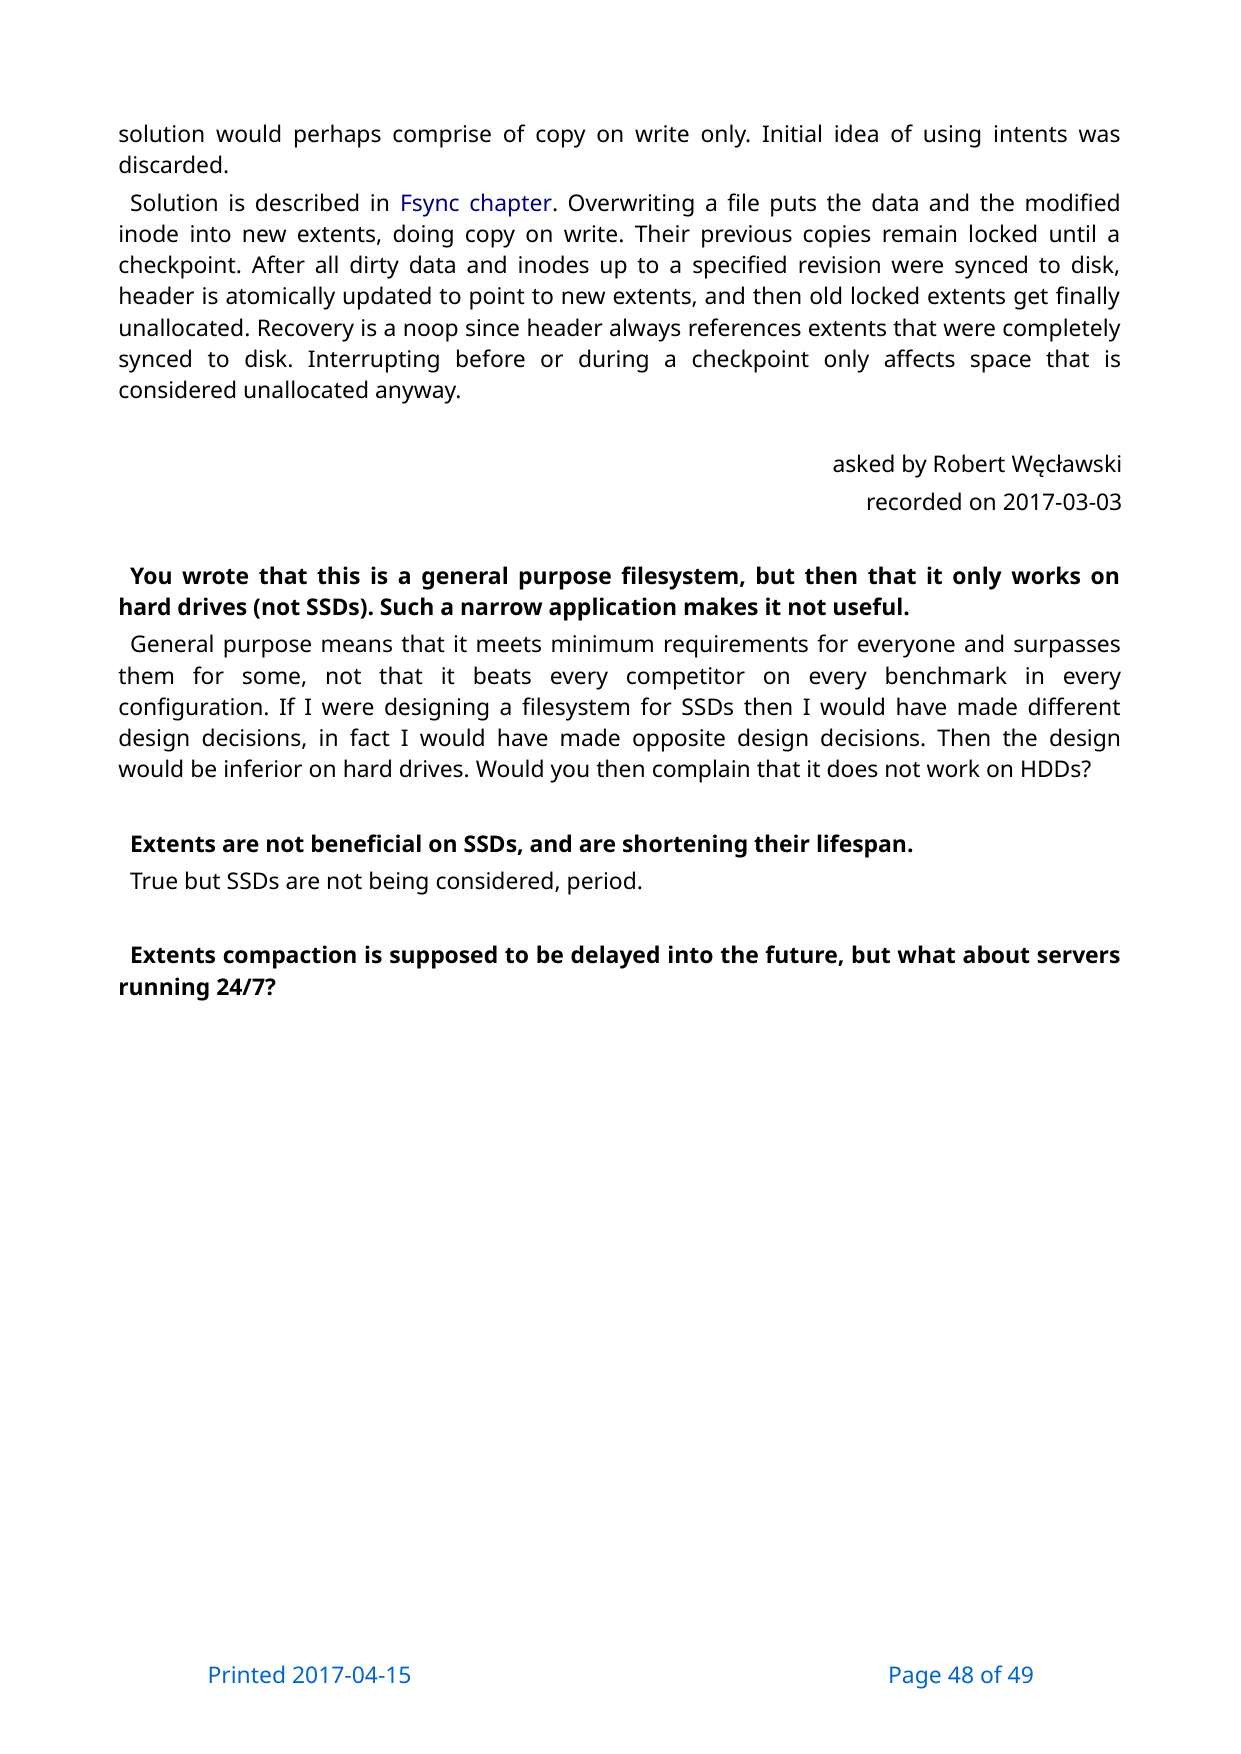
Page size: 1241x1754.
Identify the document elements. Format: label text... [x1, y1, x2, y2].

text recorded on 2017-03-03 [118, 486, 1122, 517]
text solution would perhaps comprise of copy on write only. Initial idea of using intents was discarded. [118, 118, 1122, 181]
text True but SSDs are not being considered, period. [118, 865, 1122, 896]
text You wrote that this is a general purpose filesystem, but then that it only works on hard drives (not SSDs). Such a narrow application makes it not useful. [118, 560, 1122, 622]
text Solution is described in Fsync chapter. Overwriting a file puts the data and the modified inode into new extents, doing copy on write. Their previous copies remain locked until a checkpoint. After all dirty data and inodes up to a specified revision were synced to disk, header is atomically updated to point to new extents, and then old locked extents get finally unallocated. Recovery is a noop since header always references extents that were completely synced to disk. Interrupting before or during a checkpoint only affects space that is considered unallocated anyway. [118, 187, 1122, 405]
text Extents compaction is supposed to be delayed into the future, but what about servers running 24/7? [118, 939, 1122, 1002]
text General purpose means that it meets minimum requirements for everyone and surpasses them for some, not that it beats every competitor on every benchmark in every configuration. If I were designing a filesystem for SSDs then I would have made different design decisions, in fact I would have made opposite design decisions. Then the design would be inferior on hard drives. Would you then complain that it does not work on HDDs? [118, 628, 1122, 785]
text asked by Robert Węcławski [118, 448, 1122, 480]
text Extents are not beneficial on SSDs, and are shortening their lifespan. [118, 828, 1122, 859]
